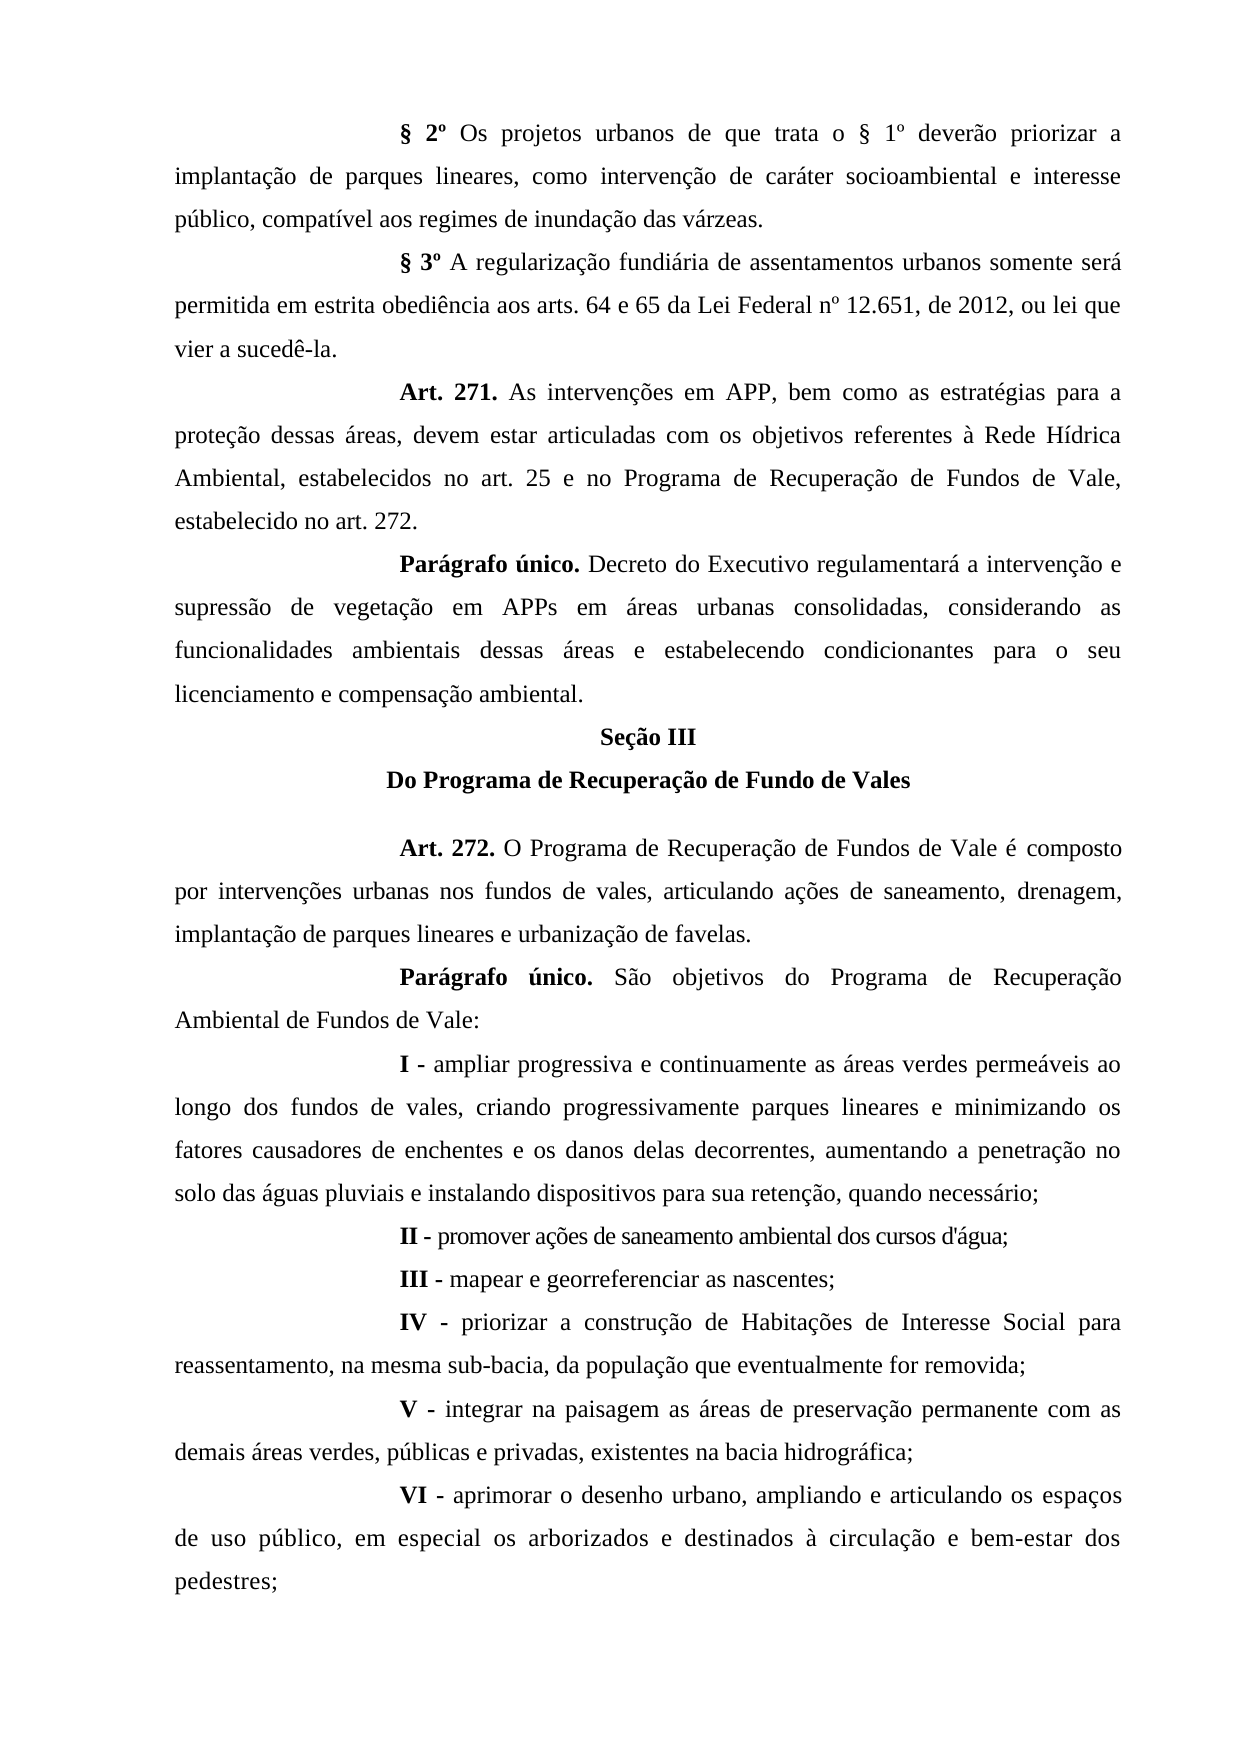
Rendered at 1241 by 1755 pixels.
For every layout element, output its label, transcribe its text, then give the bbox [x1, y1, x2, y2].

text Art. 272. O Programa de Recuperação de Fundos de Vale é composto por intervenções urbanas nos fundos de vales, articulando ações de saneamento, drenagem, implantação de parques lineares e urbanização de favelas. [174, 833, 1122, 948]
text Do Programa de Recuperação de Fundo de Vales [174, 765, 1122, 794]
text Art. 271. As intervenções em APP, bem como as estratégias para a proteção dessas áreas, devem estar articuladas com os objetivos referentes à Rede Hídrica Ambiental, estabelecidos no art. 25 e no Programa de Recuperação de Fundos de Vale, estabelecido no art. 272. [174, 377, 1122, 535]
text III - mapear e georreferenciar as nascentes; [174, 1264, 1122, 1293]
text VI - aprimorar o desenho urbano, ampliando e articulando os espaços de uso público, em especial os arborizados e destinados à circulação e bem-estar dos pedestres; [174, 1480, 1122, 1595]
text I - ampliar progressiva e continuamente as áreas verdes permeáveis ao longo dos fundos de vales, criando progressivamente parques lineares e minimizando os fatores causadores de enchentes e os danos delas decorrentes, aumentando a penetração no solo das águas pluviais e instalando dispositivos para sua retenção, quando necessário; [174, 1049, 1122, 1207]
text Parágrafo único. São objetivos do Programa de Recuperação Ambiental de Fundos de Vale: [174, 962, 1122, 1034]
text § 2º Os projetos urbanos de que trata o § 1º deverão priorizar a implantação de parques lineares, como intervenção de caráter socioambiental e interesse público, compatível aos regimes de inundação das várzeas. [174, 118, 1122, 233]
text IV - priorizar a construção de Habitações de Interesse Social para reassentamento, na mesma sub-bacia, da população que eventualmente for removida; [174, 1307, 1122, 1379]
text II - promover ações de saneamento ambiental dos cursos d'água; [174, 1221, 1122, 1250]
text § 3º A regularização fundiária de assentamentos urbanos somente será permitida em estrita obediência aos arts. 64 e 65 da Lei Federal nº 12.651, de 2012, ou lei que vier a sucedê-la. [174, 247, 1122, 362]
text Seção III [174, 722, 1122, 751]
text Parágrafo único. Decreto do Executivo regulamentará a intervenção e supressão de vegetação em APPs em áreas urbanas consolidadas, considerando as funcionalidades ambientais dessas áreas e estabelecendo condicionantes para o seu licenciamento e compensação ambiental. [174, 549, 1122, 707]
text V - integrar na paisagem as áreas de preservação permanente com as demais áreas verdes, públicas e privadas, existentes na bacia hidrográfica; [174, 1394, 1122, 1466]
